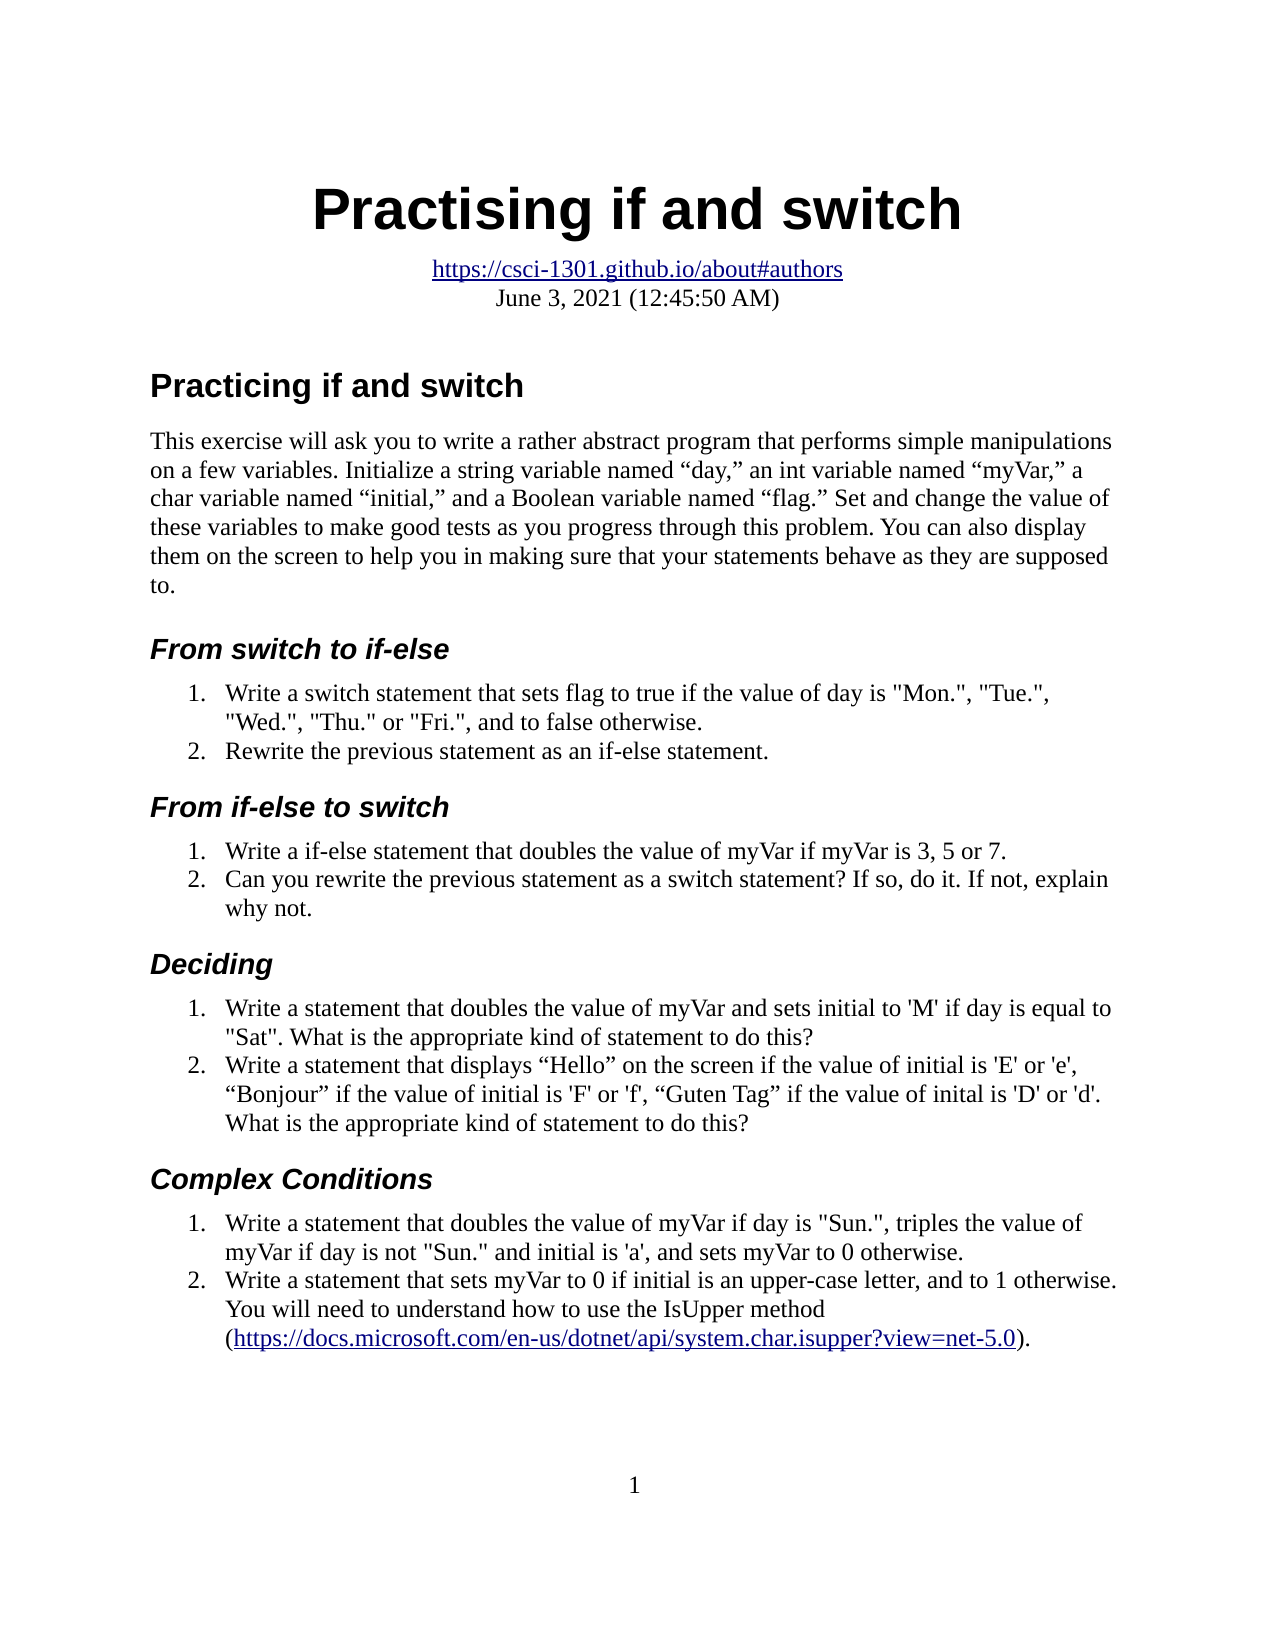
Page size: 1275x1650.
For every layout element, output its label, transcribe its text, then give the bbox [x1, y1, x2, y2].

text June 3, 2021 (12:45:50 AM) [150, 283, 1125, 312]
list Can you rewrite the previous statement as a switch statement? If so, do it. If not, explain why not. [187, 864, 1125, 922]
subtitle Deciding [150, 947, 1125, 981]
list Write a statement that doubles the value of myVar and sets initial to 'M' if day is equal to "Sat". What is the appropriate kind of statement to do this? [187, 993, 1125, 1051]
subtitle From switch to if-else [150, 632, 1125, 666]
subtitle Practicing if and switch [150, 366, 1125, 404]
list Write a statement that displays “Hello” on the screen if the value of initial is 'E' or 'e', “Bonjour” if the value of initial is 'F' or 'f', “Guten Tag” if the value of inital is 'D' or 'd'. What is the appropriate kind of statement to do this? [187, 1051, 1125, 1137]
list Write a if-else statement that doubles the value of myVar if myVar is 3, 5 or 7. [187, 836, 1125, 864]
list Rewrite the previous statement as an if-else statement. [187, 736, 1125, 765]
subtitle Complex Conditions [150, 1162, 1125, 1195]
list Write a statement that doubles the value of myVar if day is "Sun.", triples the value of myVar if day is not "Sun." and initial is 'a', and sets myVar to 0 otherwise. [187, 1208, 1125, 1265]
text This exercise will ask you to write a rather abstract program that performs simple manipulations on a few variables. Initialize a string variable named “day,” an int variable named “myVar,” a char variable named “initial,” and a Boolean variable named “flag.” Set and change the value of these variables to make good tests as you progress through this problem. You can also display them on the screen to help you in making sure that your statements behave as they are supposed to. [150, 426, 1125, 598]
subtitle From if-else to switch [150, 790, 1125, 823]
title Practising if and switch [150, 175, 1125, 242]
text https://csci-1301.github.io/about#authors [150, 254, 1125, 283]
list Write a statement that sets myVar to 0 if initial is an upper-case letter, and to 1 otherwise. You will need to understand how to use the IsUpper method (https://docs.microsoft.com/en-us/dotnet/api/system.char.isupper?view=net-5.0). [187, 1265, 1125, 1352]
list Write a switch statement that sets flag to true if the value of day is "Mon.", "Tue.", "Wed.", "Thu." or "Fri.", and to false otherwise. [187, 678, 1125, 736]
